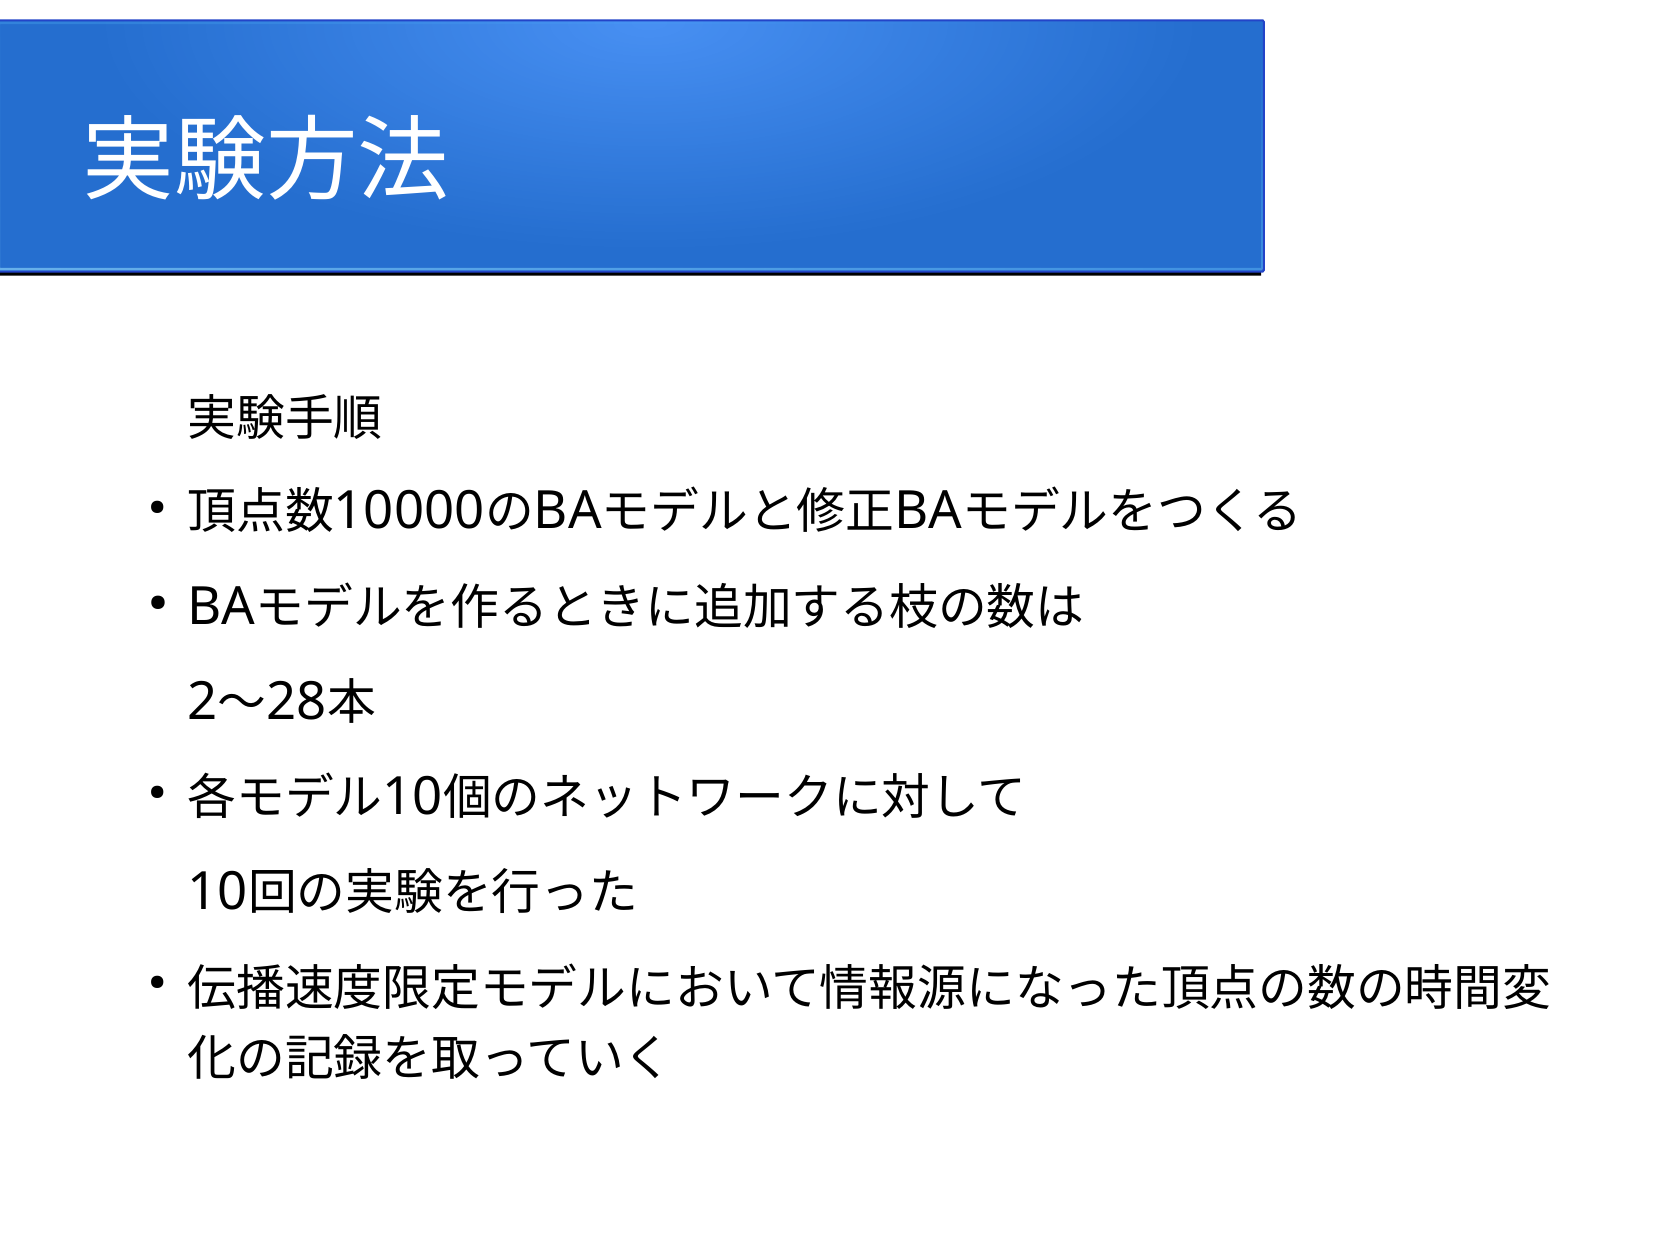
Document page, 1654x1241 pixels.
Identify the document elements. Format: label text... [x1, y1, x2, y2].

title 実験方法 [82, 49, 1250, 257]
list 実験手順 頂点数10000のBAモデルと修正BAモデルをつくる BAモデルを作るときに追加する枝の数は 2〜28本 各モデル10個のネットワークに対して 10回の実験を行った 伝播速度限定モデルにおいて情報源になった頂点の数の時間変化の記録を取っていく [135, 378, 1591, 1099]
